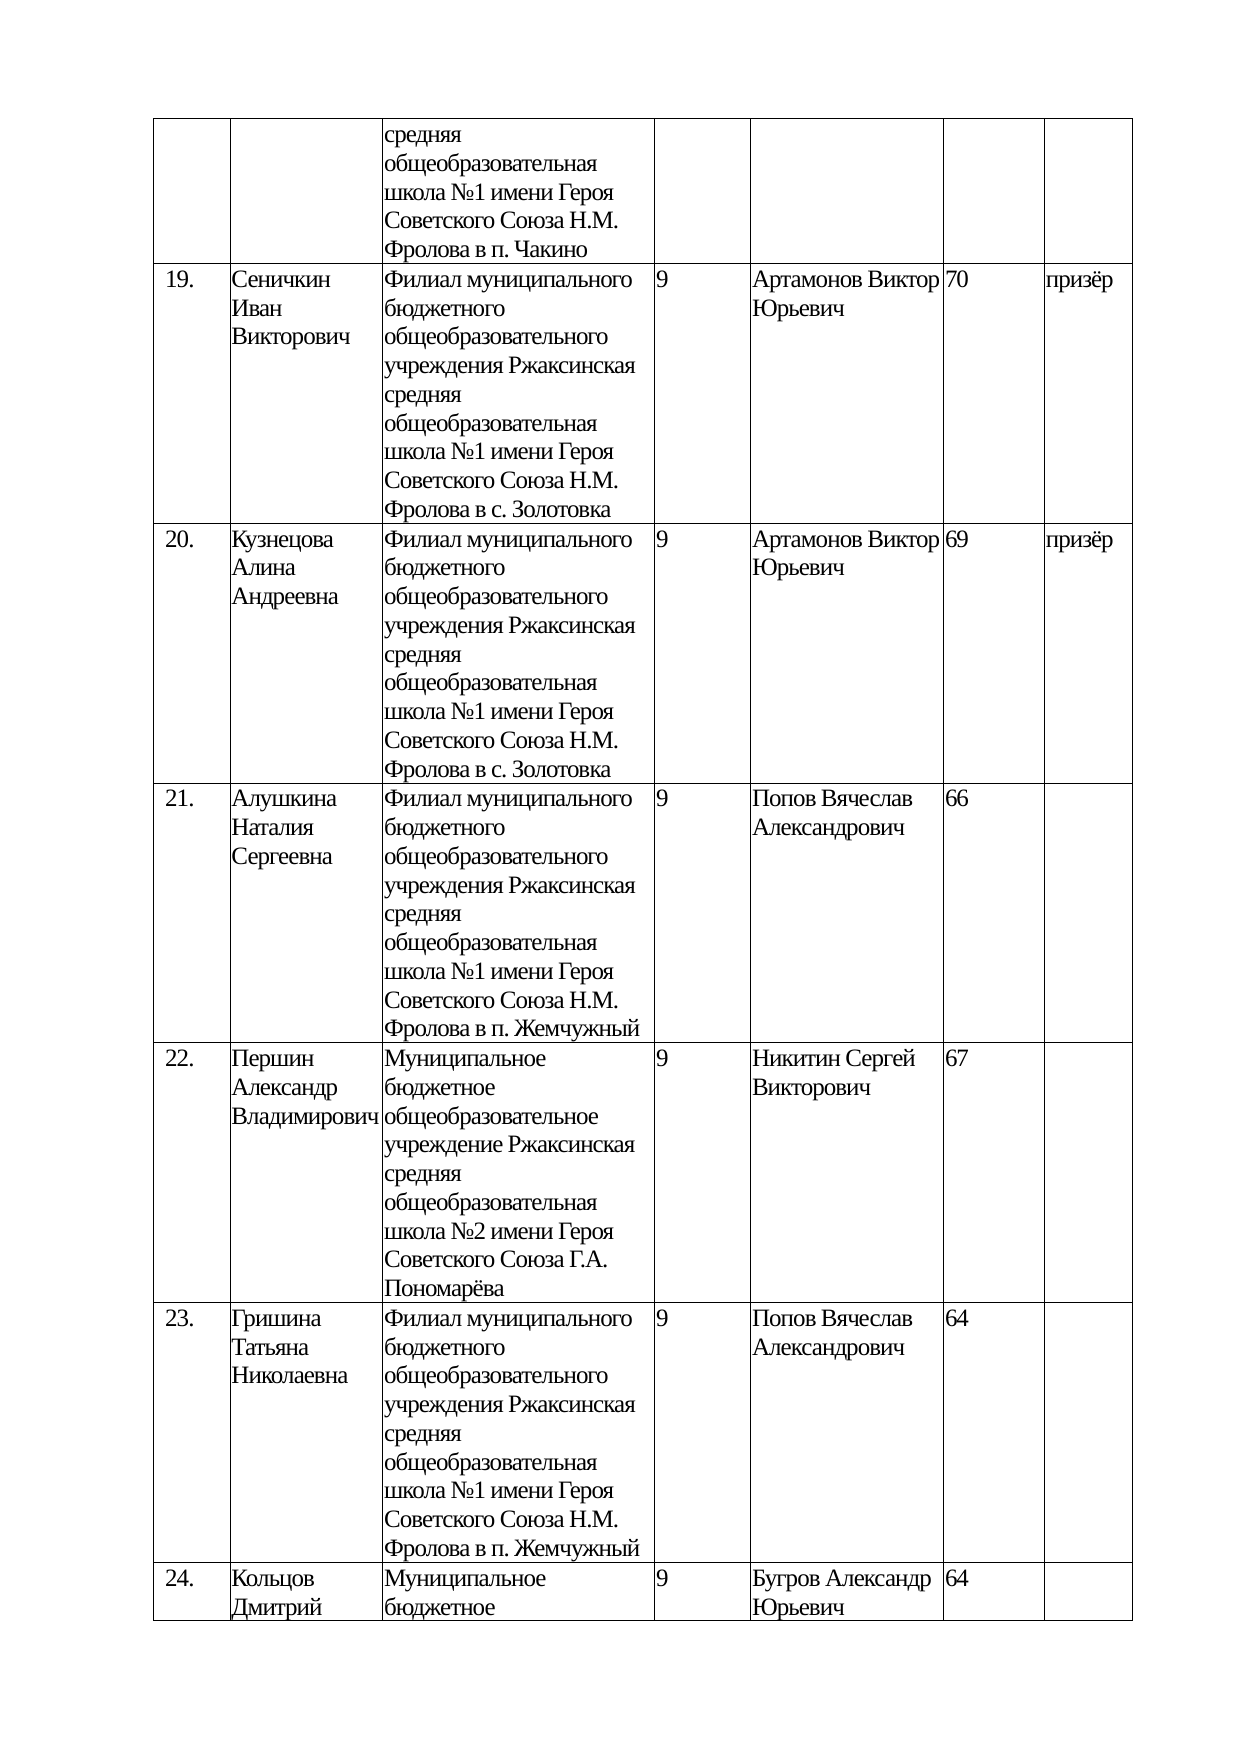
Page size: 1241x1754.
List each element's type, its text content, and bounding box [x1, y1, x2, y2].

table_cell 21. [154, 784, 230, 1042]
table_cell [751, 119, 943, 263]
table_cell средняя общеобразовательная школа №1 имени Героя Советского Союза Н.М. Фролова в п. Чакино [383, 119, 654, 263]
table_cell Муниципальное бюджетное общеобразовательное учреждение Ржаксинская средняя общеобразовательная школа №2 имени Героя Советского Союза Г.А. Пономарёва [383, 1043, 654, 1302]
table_cell 9 [655, 784, 750, 1042]
table_cell 9 [655, 524, 750, 782]
table_cell Филиал муниципального бюджетного общеобразовательного учреждения Ржаксинская средняя общеобразовательная школа №1 имени Героя Советского Союза Н.М. Фролова в с. Золотовка [383, 524, 654, 782]
table_cell 9 [655, 1043, 750, 1302]
table_cell 66 [944, 784, 1044, 1042]
table_cell 19. [154, 264, 230, 523]
table_cell Артамонов Виктор Юрьевич [751, 524, 943, 782]
table_cell Кольцов Дмитрий [231, 1563, 382, 1620]
table_cell [1045, 784, 1132, 1042]
table_cell Гришина Татьяна Николаевна [231, 1303, 382, 1562]
table_cell Муниципальное бюджетное [383, 1563, 654, 1620]
table_cell [1045, 119, 1132, 263]
table_cell [231, 119, 382, 263]
table_cell Филиал муниципального бюджетного общеобразовательного учреждения Ржаксинская средняя общеобразовательная школа №1 имени Героя Советского Союза Н.М. Фролова в с. Золотовка [383, 264, 654, 523]
table_cell [154, 119, 230, 263]
table_cell 9 [655, 264, 750, 523]
table_cell 23. [154, 1303, 230, 1562]
table_cell Филиал муниципального бюджетного общеобразовательного учреждения Ржаксинская средняя общеобразовательная школа №1 имени Героя Советского Союза Н.М. Фролова в п. Жемчужный [383, 784, 654, 1042]
table_cell [944, 119, 1044, 263]
table_cell 70 [944, 264, 1044, 523]
table_cell Кузнецова Алина Андреевна [231, 524, 382, 782]
table_cell 9 [655, 1303, 750, 1562]
table_cell 20. [154, 524, 230, 782]
table_cell Першин Александр Владимирович [231, 1043, 382, 1302]
table_cell Попов Вячеслав Александрович [751, 784, 943, 1042]
table_cell Филиал муниципального бюджетного общеобразовательного учреждения Ржаксинская средняя общеобразовательная школа №1 имени Героя Советского Союза Н.М. Фролова в п. Жемчужный [383, 1303, 654, 1562]
table_cell [1045, 1303, 1132, 1562]
table_cell Артамонов Виктор Юрьевич [751, 264, 943, 523]
table_cell 69 [944, 524, 1044, 782]
table_cell Никитин Сергей Викторович [751, 1043, 943, 1302]
table_cell Бугров Александр Юрьевич [751, 1563, 943, 1620]
table_cell призёр [1045, 264, 1132, 523]
table_cell 9 [655, 1563, 750, 1620]
table_cell 22. [154, 1043, 230, 1302]
table_cell 67 [944, 1043, 1044, 1302]
table_cell Алушкина Наталия Сергеевна [231, 784, 382, 1042]
table_cell 24. [154, 1563, 230, 1620]
table_cell призёр [1045, 524, 1132, 782]
table_cell [655, 119, 750, 263]
table_cell Попов Вячеслав Александрович [751, 1303, 943, 1562]
table_cell Сеничкин Иван Викторович [231, 264, 382, 523]
table_cell 64 [944, 1563, 1044, 1620]
table_cell [1045, 1043, 1132, 1302]
table_cell [1045, 1563, 1132, 1620]
table_cell 64 [944, 1303, 1044, 1562]
